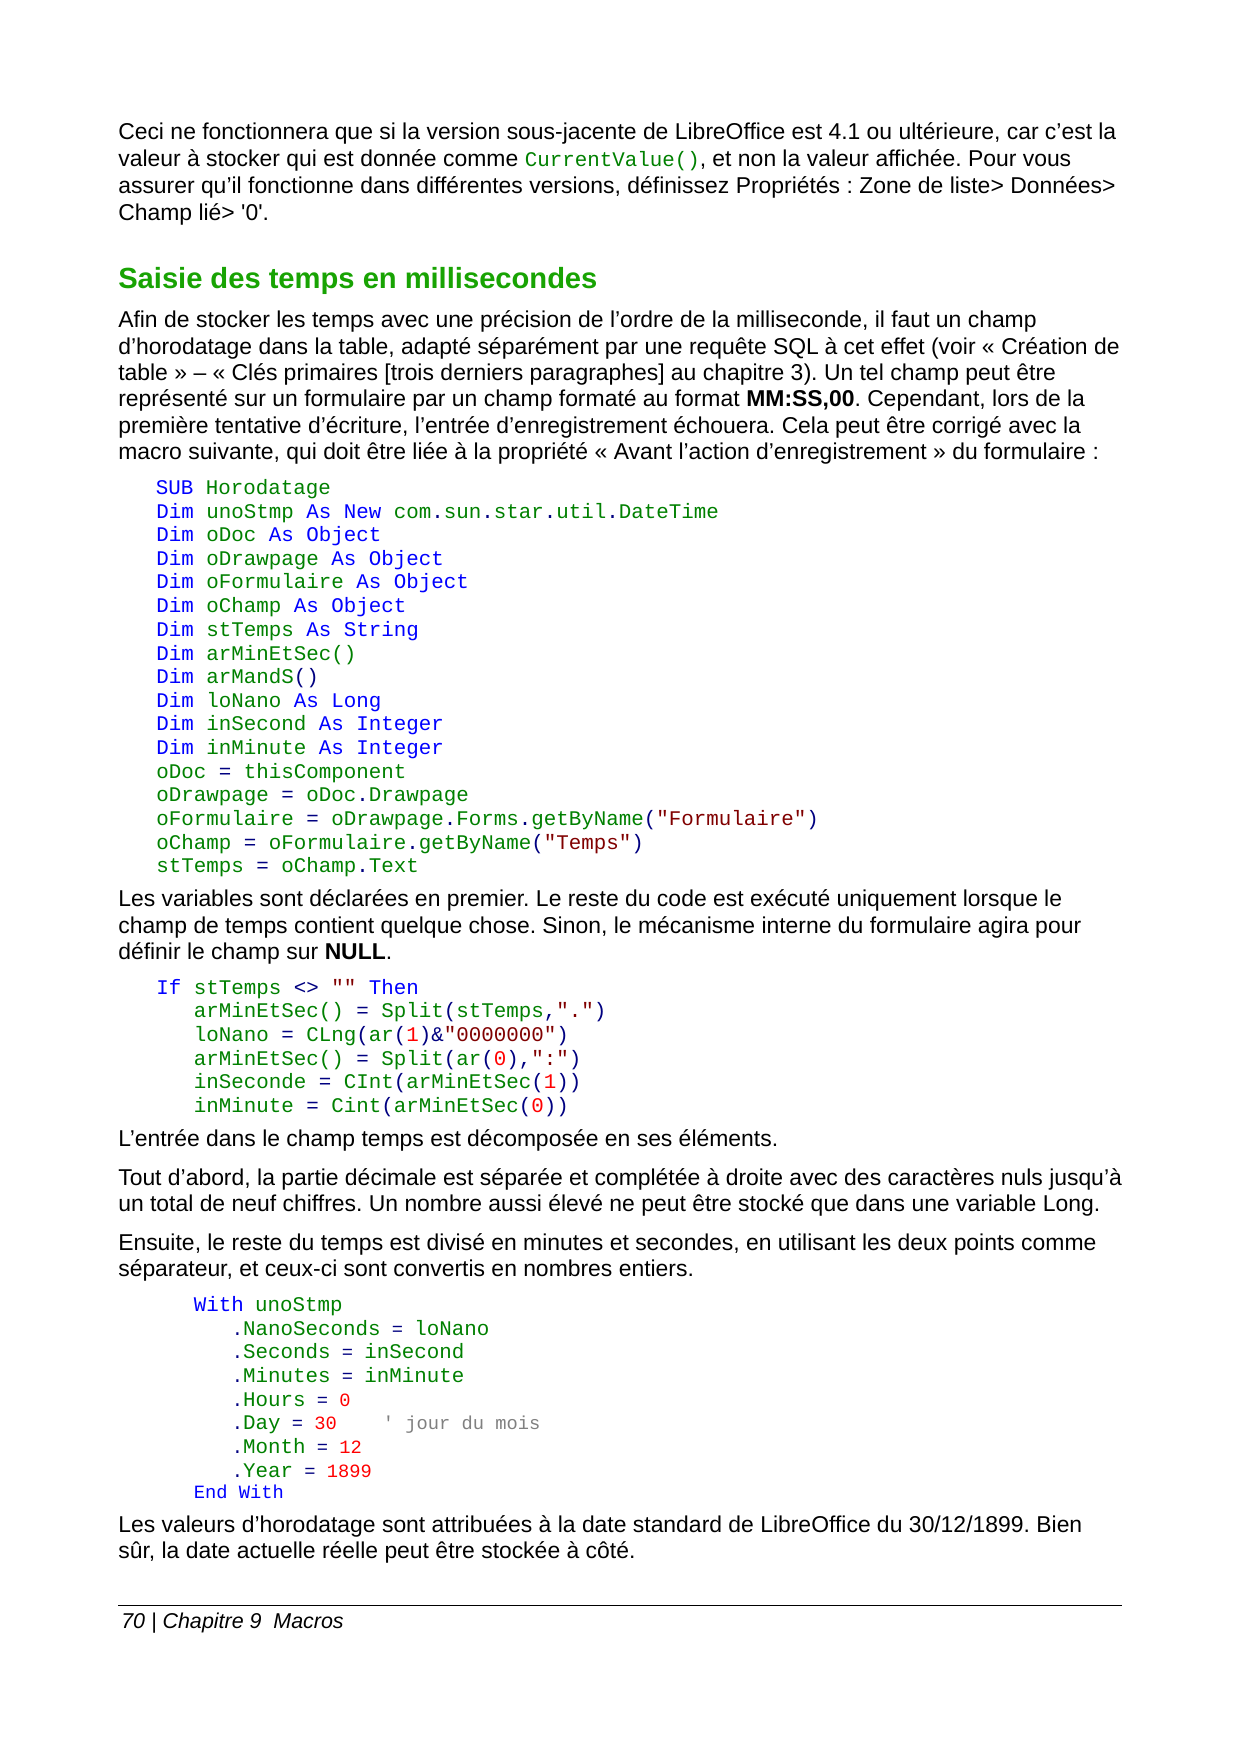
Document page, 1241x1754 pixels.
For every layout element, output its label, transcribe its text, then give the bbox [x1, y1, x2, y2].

text arMinEtSec() = Split(stTemps,".") [156, 1000, 1122, 1024]
text Dim inSecond As Integer [156, 713, 1122, 737]
text Les valeurs d’horodatage sont attribuées à la date standard de LibreOffice du 30/12/1899. Bien sûr, la date actuelle réelle peut être stockée à côté. [118, 1511, 1122, 1563]
text L’entrée dans le champ temps est décomposée en ses éléments. [118, 1125, 1122, 1151]
text arMinEtSec() = Split(ar(0),":") [156, 1048, 1122, 1071]
text End With [156, 1483, 1122, 1504]
text .Hours = 0 [156, 1389, 1122, 1412]
text SUB Horodatage [156, 477, 1122, 501]
text With unoStmp [156, 1294, 1122, 1318]
text stTemps = oChamp.Text [156, 855, 1122, 879]
text Dim oChamp As Object [156, 595, 1122, 619]
text Dim oFormulaire As Object [156, 572, 1122, 595]
text .Seconds = inSecond [156, 1341, 1122, 1365]
text Ceci ne fonctionnera que si la version sous-jacente de LibreOffice est 4.1 ou ultérieure, car c’est la valeur à stocker qui est donnée comme CurrentValue(), et non la valeur affichée. Pour vous assurer qu’il fonctionne dans différentes versions, définissez Propriétés : Zone de liste> Données> Champ lié> '0'. [118, 118, 1122, 225]
text .NanoSeconds = loNano [156, 1318, 1122, 1341]
text oDrawpage = oDoc.Drawpage [156, 784, 1122, 808]
text oFormulaire = oDrawpage.Forms.getByName("Formulaire") [156, 808, 1122, 832]
text oDoc = thisComponent [156, 761, 1122, 784]
text oChamp = oFormulaire.getByName("Temps") [156, 832, 1122, 855]
text Dim loNano As Long [156, 690, 1122, 713]
text .Year = 1899 [156, 1460, 1122, 1483]
text loNano = CLng(ar(1)&"0000000") [156, 1024, 1122, 1048]
text Dim stTemps As String [156, 619, 1122, 642]
text Ensuite, le reste du temps est divisé en minutes et secondes, en utilisant les deux points comme séparateur, et ceux-ci sont convertis en nombres entiers. [118, 1229, 1122, 1282]
text Dim inMinute As Integer [156, 737, 1122, 761]
text If stTemps <> "" Then [156, 977, 1122, 1000]
text Tout d’abord, la partie décimale est séparée et complétée à droite avec des caractères nuls jusqu’à un total de neuf chiffres. Un nombre aussi élevé ne peut être stocké que dans une variable Long. [118, 1164, 1122, 1216]
text Dim arMandS() [156, 666, 1122, 690]
text Les variables sont déclarées en premier. Le reste du code est exécuté uniquement lorsque le champ de temps contient quelque chose. Sinon, le mécanisme interne du formulaire agira pour définir le champ sur NULL. [118, 885, 1122, 964]
text inMinute = Cint(arMinEtSec(0)) [156, 1095, 1122, 1119]
text Dim arMinEtSec() [156, 642, 1122, 666]
text Dim oDrawpage As Object [156, 548, 1122, 572]
subtitle Saisie des temps en millisecondes [118, 261, 1122, 294]
text Dim unoStmp As New com.sun.star.util.DateTime [156, 501, 1122, 524]
text .Minutes = inMinute [156, 1365, 1122, 1389]
text Afin de stocker les temps avec une précision de l’ordre de la milliseconde, il faut un champ d’horodatage dans la table, adapté séparément par une requête SQL à cet effet (voir « Création de table » – « Clés primaires [trois derniers paragraphes] au chapitre 3). Un tel champ peut être représenté sur un formulaire par un champ formaté au format MM:SS,00. Cependant, lors de la première tentative d’écriture, l’entrée d’enregistrement échouera. Cela peut être corrigé avec la macro suivante, qui doit être liée à la propriété « Avant l’action d’enregistrement » du formulaire : [118, 306, 1122, 464]
text .Month = 12 [156, 1436, 1122, 1460]
text Dim oDoc As Object [156, 524, 1122, 548]
text inSeconde = CInt(arMinEtSec(1)) [156, 1071, 1122, 1095]
text .Day = 30 ' jour du mois [156, 1412, 1122, 1436]
